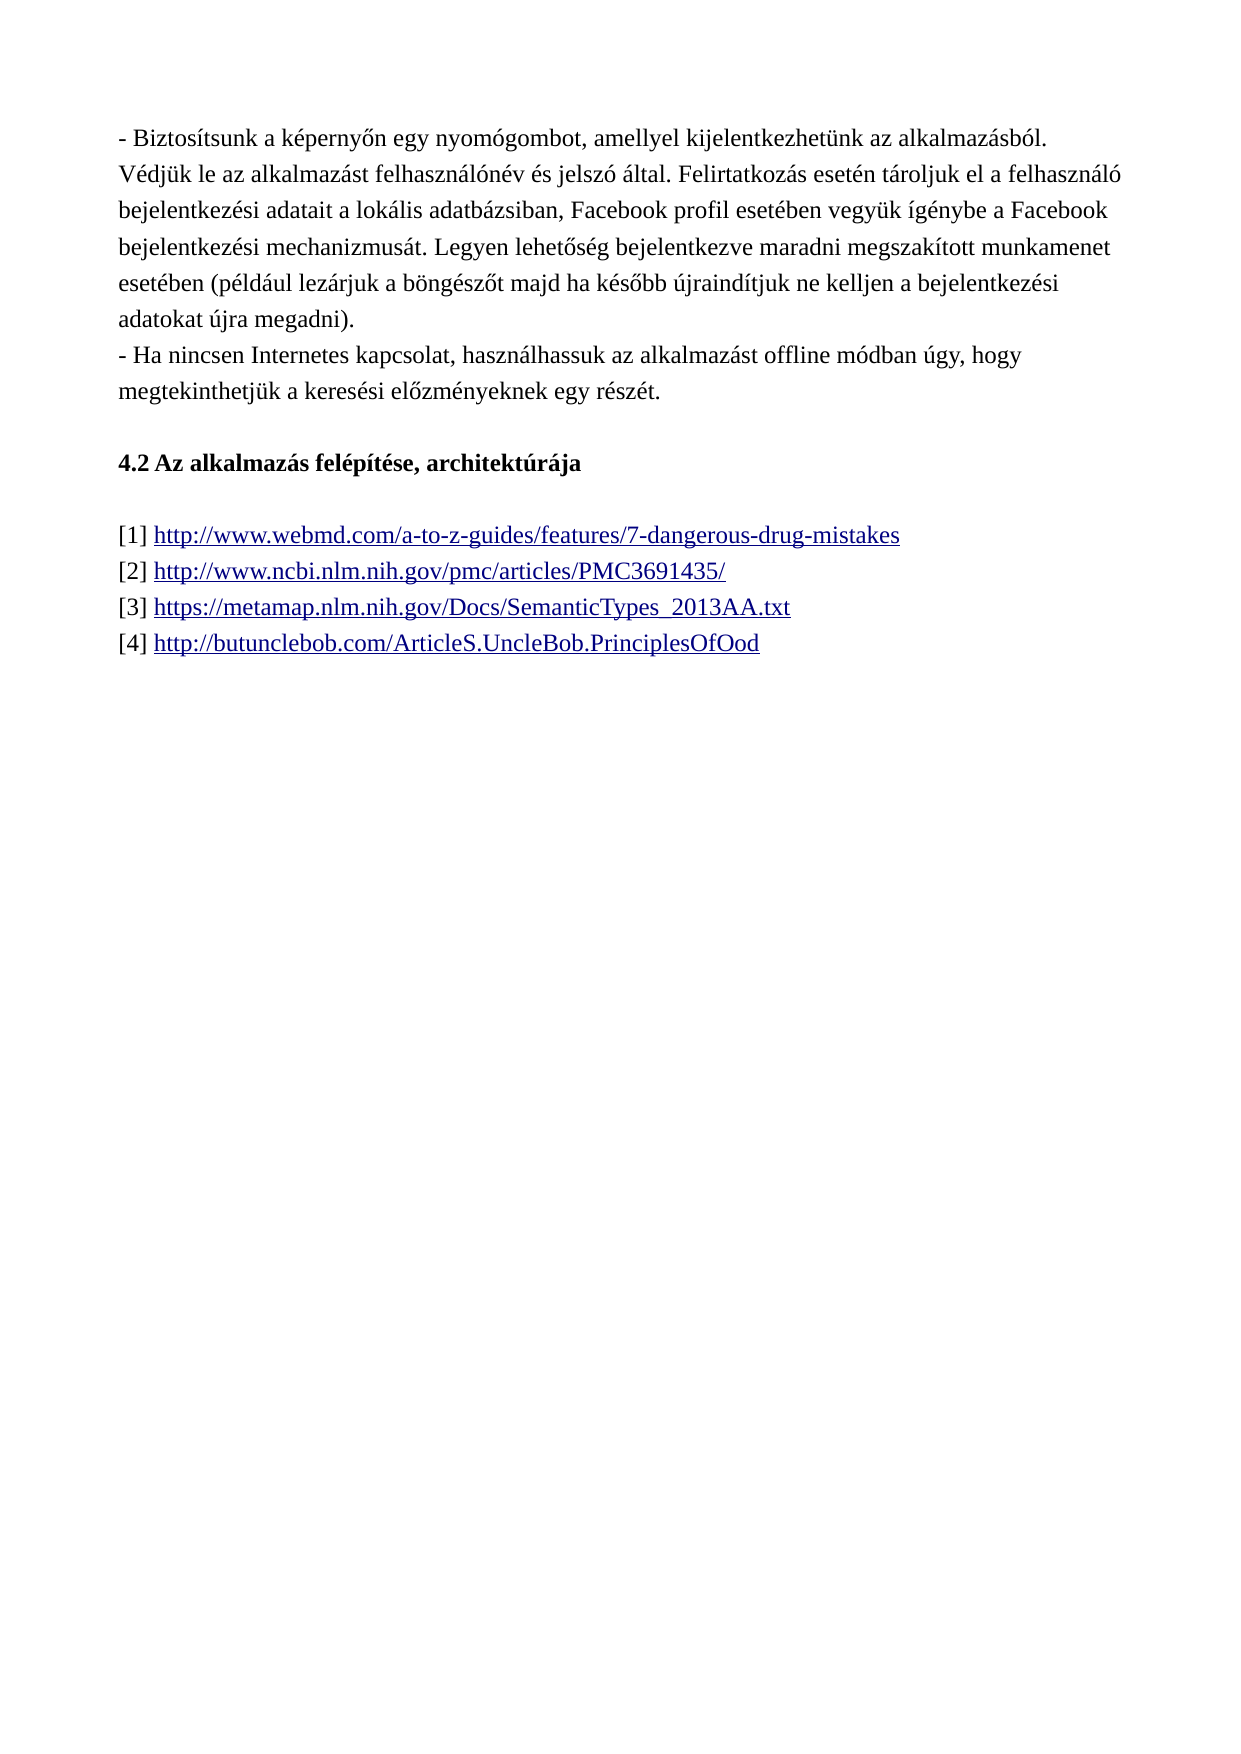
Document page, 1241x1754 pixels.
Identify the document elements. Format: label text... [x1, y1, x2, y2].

text [4] http://butunclebob.com/ArticleS.UncleBob.PrinciplesOfOod [118, 623, 1122, 659]
text [1] http://www.webmd.com/a-to-z-guides/features/7-dangerous-drug-mistakes [118, 514, 1122, 551]
text [2] http://www.ncbi.nlm.nih.gov/pmc/articles/PMC3691435/ [118, 551, 1122, 587]
text 4.2 Az alkalmazás felépítése, architektúrája [118, 442, 1122, 478]
text - Ha nincsen Internetes kapcsolat, használhassuk az alkalmazást offline módban úgy, hogy megtekinthetjük a keresési előzményeknek egy részét. [118, 334, 1122, 406]
text - Biztosítsunk a képernyőn egy nyomógombot, amellyel kijelentkezhetünk az alkalmazásból. Védjük le az alkalmazást felhasználónév és jelszó által. Felirtatkozás esetén tároljuk el a felhasználó bejelentkezési adatait a lokális adatbázsiban, Facebook profil esetében vegyük ígénybe a Facebook bejelentkezési mechanizmusát. Legyen lehetőség bejelentkezve maradni megszakított munkamenet esetében (például lezárjuk a böngészőt majd ha később újraindítjuk ne kelljen a bejelentkezési adatokat újra megadni). [118, 118, 1122, 334]
text [3] https://metamap.nlm.nih.gov/Docs/SemanticTypes_2013AA.txt [118, 587, 1122, 623]
